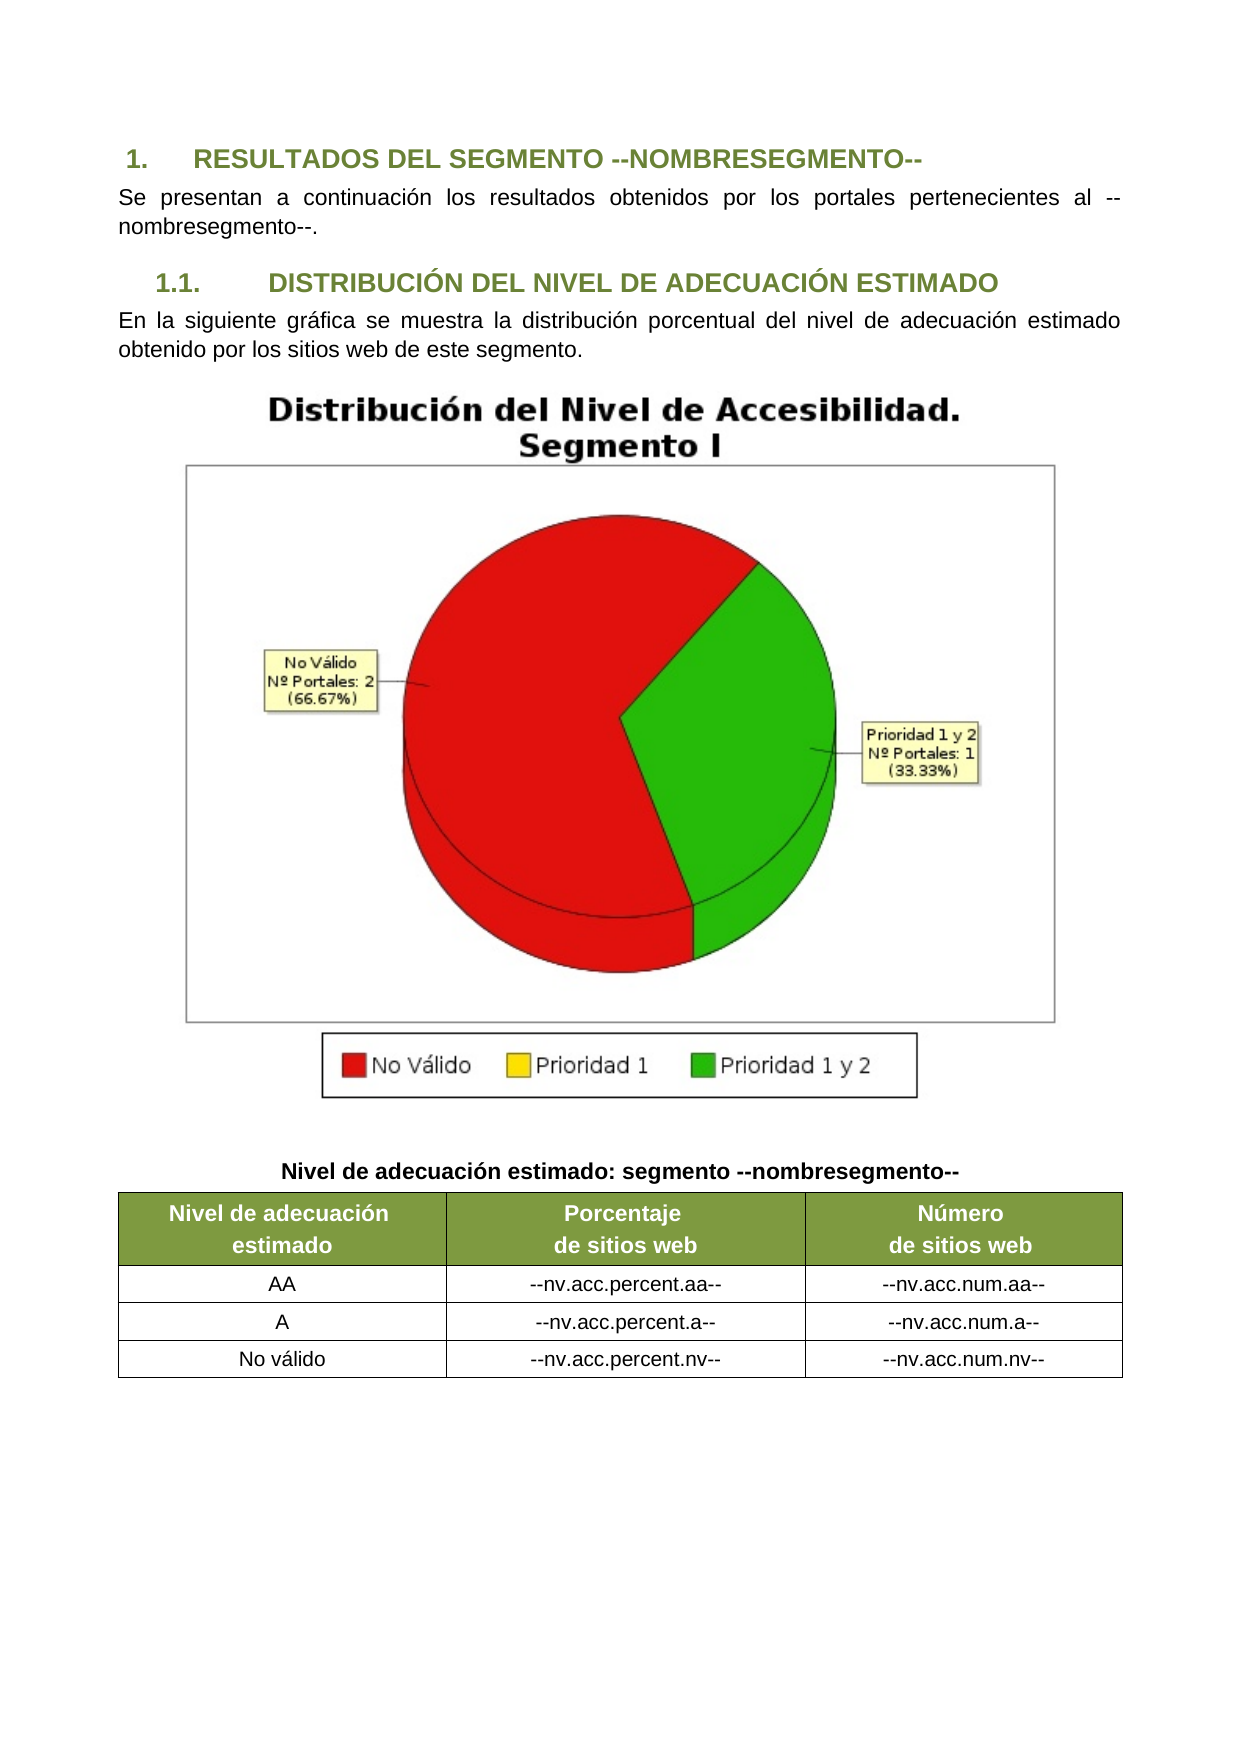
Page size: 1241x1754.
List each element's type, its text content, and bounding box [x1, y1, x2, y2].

table_cell --nv.acc.num.nv-- [806, 1341, 1122, 1377]
text En la siguiente gráfica se muestra la distribución porcentual del nivel de adecuación estimado obtenido por los sitios web de este segmento. [118, 307, 1122, 363]
table_cell --nv.acc.percent.a-- [447, 1303, 805, 1340]
table_cell --nv.acc.percent.aa-- [447, 1266, 805, 1302]
table_cell --nv.acc.num.aa-- [806, 1266, 1122, 1302]
table_header Nivel de adecuación estimado [119, 1193, 446, 1265]
table_cell --nv.acc.percent.nv-- [447, 1341, 805, 1377]
table_header Porcentaje de sitios web [447, 1193, 805, 1265]
picture [178, 390, 1062, 1100]
table_header Número de sitios web [806, 1193, 1122, 1265]
text Nivel de adecuación estimado: segmento --nombresegmento-- [118, 1158, 1122, 1184]
subtitle Distribución del nivel de adecuación estimado [148, 267, 1122, 298]
table_cell --nv.acc.num.a-- [806, 1303, 1122, 1340]
table_cell No válido [119, 1341, 446, 1377]
text Se presentan a continuación los resultados obtenidos por los portales pertenecientes al --nombresegmento--. [118, 184, 1122, 239]
table_cell AA [119, 1266, 446, 1302]
table_cell A [119, 1303, 446, 1340]
subtitle Resultados del segmento --nombresegmento-- [118, 143, 1122, 174]
